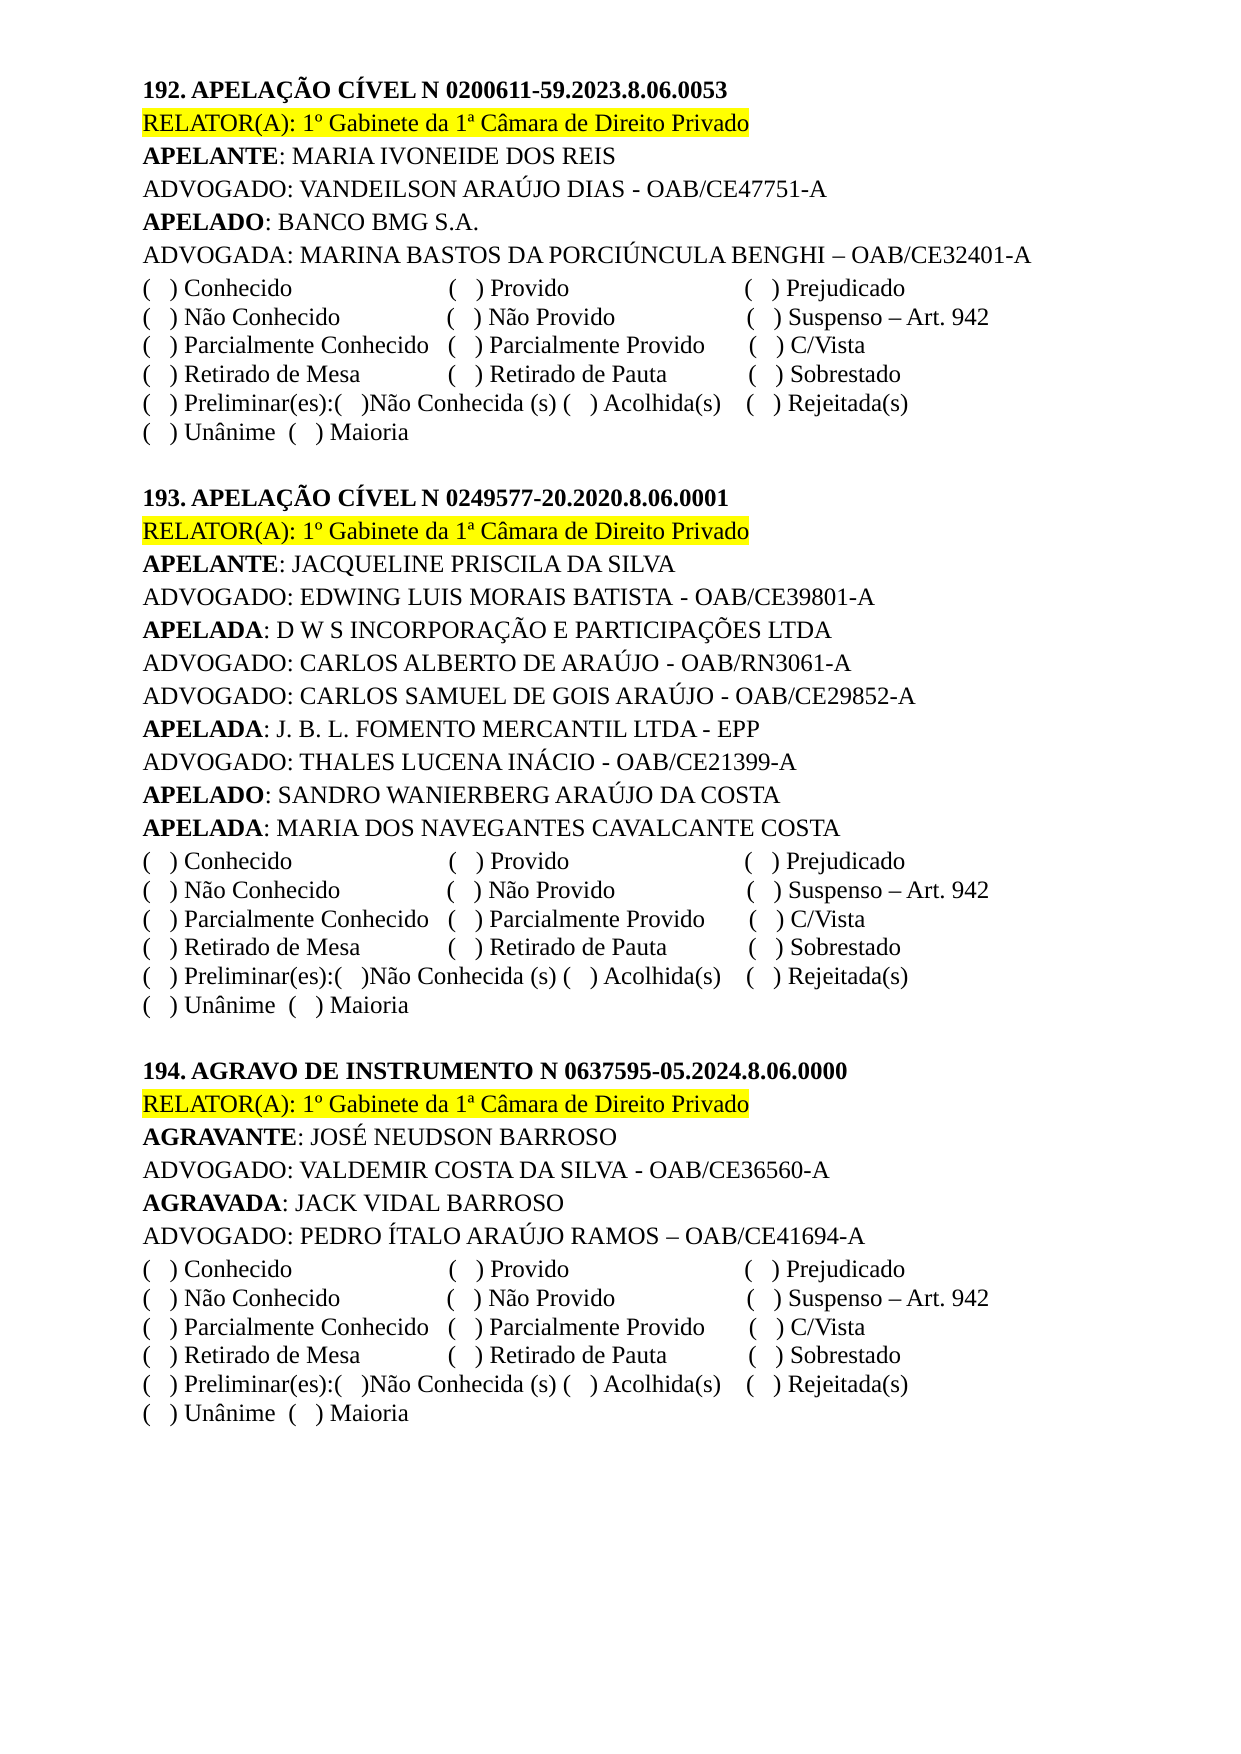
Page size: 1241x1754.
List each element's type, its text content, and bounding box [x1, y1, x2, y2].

text ( ) Retirado de Mesa ( ) Retirado de Pauta ( ) Sobrestado [142, 1340, 1158, 1369]
text ( ) Conhecido ( ) Provido ( ) Prejudicado [142, 846, 1141, 875]
text ( ) Preliminar(es):( )Não Conhecida (s) ( ) Acolhida(s) ( ) Rejeitada(s) [142, 961, 1158, 990]
text ( ) Parcialmente Conhecido ( ) Parcialmente Provido ( ) C/Vista [142, 904, 1158, 932]
text ( ) Unânime ( ) Maioria 193. APELAÇÃO CÍVEL N 0249577-20.2020.8.06.0001 RELATOR(A): 1º Gabinete da 1ª Câmara de Direito Privado APELANTE: JACQUELINE PRISCILA DA SILVA ADVOGADO: EDWING LUIS MORAIS BATISTA - OAB/CE39801-A APELADA: D W S INCORPORAÇÃO E PARTICIPAÇÕES LTDA ADVOGADO: CARLOS ALBERTO DE ARAÚJO - OAB/RN3061-A ADVOGADO: CARLOS SAMUEL DE GOIS ARAÚJO - OAB/CE29852-A APELADA: J. B. L. FOMENTO MERCANTIL LTDA - EPP ADVOGADO: THALES LUCENA INÁCIO - OAB/CE21399-A APELADO: SANDRO WANIERBERG ARAÚJO DA COSTA APELADA: MARIA DOS NAVEGANTES CAVALCANTE COSTA [142, 417, 1141, 842]
text ( ) Parcialmente Conhecido ( ) Parcialmente Provido ( ) C/Vista [142, 1312, 1158, 1340]
text ( ) Retirado de Mesa ( ) Retirado de Pauta ( ) Sobrestado [142, 359, 1158, 388]
text ( ) Retirado de Mesa ( ) Retirado de Pauta ( ) Sobrestado [142, 932, 1158, 961]
text ( ) Não Conhecido ( ) Não Provido ( ) Suspenso – Art. 942 [142, 875, 1158, 904]
text ( ) Parcialmente Conhecido ( ) Parcialmente Provido ( ) C/Vista [142, 331, 1158, 359]
text ( ) Conhecido ( ) Provido ( ) Prejudicado [142, 273, 1141, 302]
text ( ) Unânime ( ) Maioria 194. AGRAVO DE INSTRUMENTO N 0637595-05.2024.8.06.0000 RELATOR(A): 1º Gabinete da 1ª Câmara de Direito Privado AGRAVANTE: JOSÉ NEUDSON BARROSO ADVOGADO: VALDEMIR COSTA DA SILVA - OAB/CE36560-A AGRAVADA: JACK VIDAL BARROSO ADVOGADO: PEDRO ÍTALO ARAÚJO RAMOS – OAB/CE41694-A [142, 990, 1141, 1250]
text ( ) Preliminar(es):( )Não Conhecida (s) ( ) Acolhida(s) ( ) Rejeitada(s) [142, 1369, 1158, 1398]
text ( ) Não Conhecido ( ) Não Provido ( ) Suspenso – Art. 942 [142, 302, 1158, 331]
text ( ) Não Conhecido ( ) Não Provido ( ) Suspenso – Art. 942 [142, 1283, 1158, 1312]
text ( ) Unânime ( ) Maioria [142, 1398, 1141, 1493]
text 192. APELAÇÃO CÍVEL N 0200611-59.2023.8.06.0053 RELATOR(A): 1º Gabinete da 1ª Câmara de Direito Privado APELANTE: MARIA IVONEIDE DOS REIS ADVOGADO: VANDEILSON ARAÚJO DIAS - OAB/CE47751-A APELADO: BANCO BMG S.A. ADVOGADA: MARINA BASTOS DA PORCIÚNCULA BENGHI – OAB/CE32401-A [142, 75, 1141, 269]
text ( ) Preliminar(es):( )Não Conhecida (s) ( ) Acolhida(s) ( ) Rejeitada(s) [142, 388, 1158, 417]
text ( ) Conhecido ( ) Provido ( ) Prejudicado [142, 1254, 1141, 1283]
